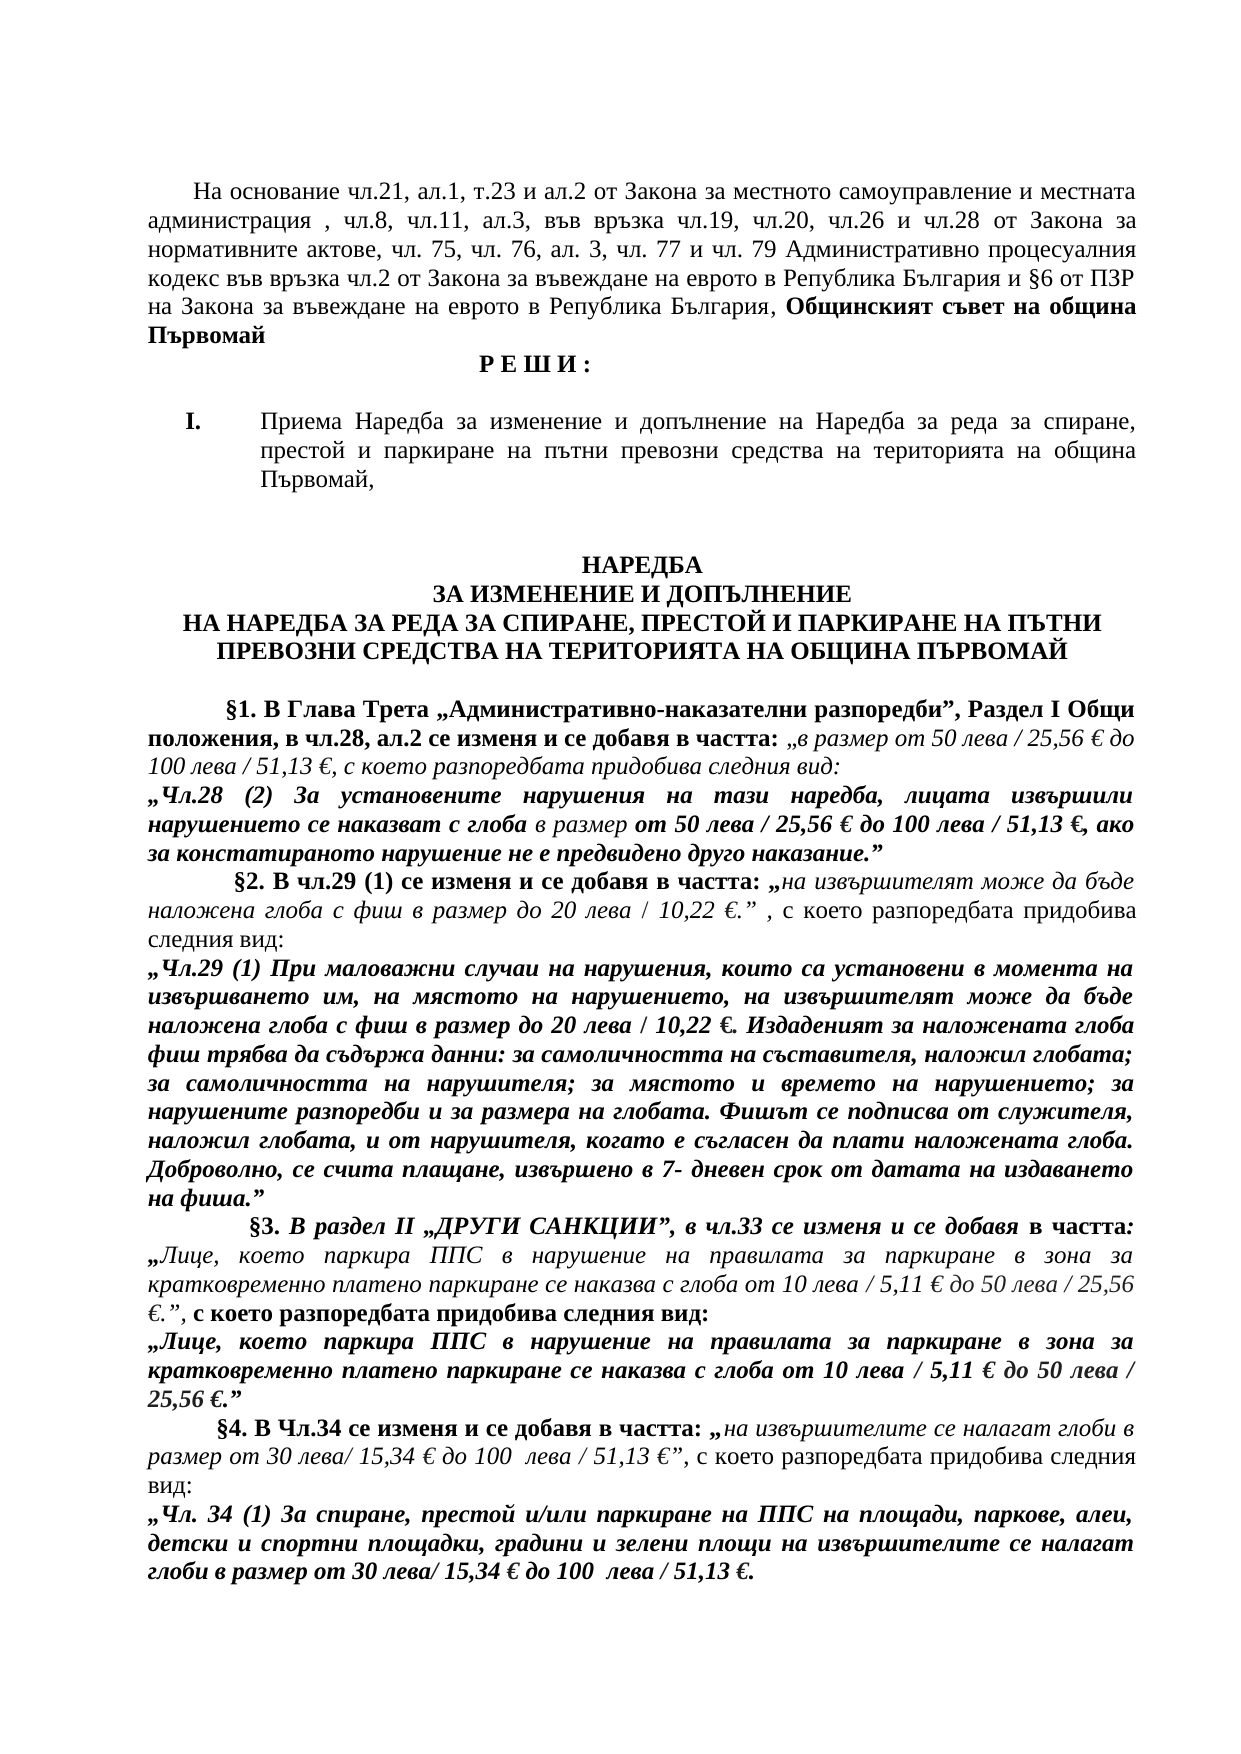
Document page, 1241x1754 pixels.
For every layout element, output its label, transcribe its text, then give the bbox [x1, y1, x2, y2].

text „Чл.28 (2) За установените нарушения на тази наредба, лицата извършили нарушението се наказват с глоба в размер от 50 лева / 25,56 € до 100 лева / 51,13 €, ако за констатираното нарушение не е предвидено друго наказание.” [148, 780, 1137, 866]
text „Лице, което паркира ППС в нарушение на правилата за паркиране в зона за кратковременно платено паркиране се наказва с глоба от 10 лева / 5,11 € до 50 лева / 25,56 €.” [148, 1326, 1137, 1413]
text На основание чл.21, ал.1, т.23 и ал.2 от Закона за местното самоуправление и местната администрация , чл.8, чл.11, ал.3, във връзка чл.19, чл.20, чл.26 и чл.28 от Закона за нормативните актове, чл. 75, чл. 76, ал. 3, чл. 77 и чл. 79 Административно процесуалния кодекс във връзка чл.2 от Закона за въвеждане на еврото в Република България и §6 от ПЗР на Закона за въвеждане на еврото в Република България, Общинският съвет на община Първомай [148, 176, 1137, 349]
text §4. В Чл.34 се изменя и се добавя в частта: „на извършителите се налагат глоби в размер от 30 лева/ 15,34 € до 100 лева / 51,13 €”, с което разпоредбата придобива следния вид: [148, 1413, 1137, 1499]
text §1. В Глава Трета „Административно-наказателни разпоредби”, Раздел I Общи положения, в чл.28, ал.2 се изменя и се добавя в частта: „в размер от 50 лева / 25,56 € до 100 лева / 51,13 €, с което разпоредбата придобива следния вид: [148, 694, 1137, 780]
text НАРЕДБА [148, 550, 1137, 579]
text „Чл.29 (1) При маловажни случаи на нарушения, които са установени в момента на извършването им, на мястото на нарушението, на извършителят може да бъде наложена глоба с фиш в размер до 20 лева / 10,22 €. Издаденият за наложената глоба фиш трябва да съдържа данни: за самоличността на съставителя, наложил глобата; за самоличността на нарушителя; за мястото и времето на нарушението; за нарушените разпоредби и за размера на глобата. Фишът се подписва от служителя, наложил глобата, и от нарушителя, когато е съгласен да плати наложената глоба. Доброволно, се счита плащане, извършено в 7- дневен срок от датата на издаването на фиша.” [148, 953, 1137, 1211]
text ЗА ИЗМЕНЕНИЕ И ДОПЪЛНЕНИЕ [148, 579, 1137, 608]
text НА НАРЕДБА ЗА РЕДА ЗА СПИРАНЕ, ПРЕСТОЙ И ПАРКИРАНЕ НА ПЪТНИ ПРЕВОЗНИ СРЕДСТВА НА ТЕРИТОРИЯТА НА ОБЩИНА ПЪРВОМАЙ [148, 608, 1137, 665]
text „Чл. 34 (1) За спиране, престой и/или паркиране на ППС на площади, паркове, алеи, детски и спортни площадки, градини и зелени площи на извършителите се налагат глоби в размер от 30 лева/ 15,34 € до 100 лева / 51,13 €. [148, 1499, 1137, 1585]
text Р Е Ш И : [148, 349, 1137, 378]
text §3. В раздел II „ДРУГИ САНКЦИИ”, в чл.33 се изменя и се добавя в частта: „Лице, което паркира ППС в нарушение на правилата за паркиране в зона за кратковременно платено паркиране се наказва с глоба от 10 лева / 5,11 € до 50 лева / 25,56 €.”, с което разпоредбата придобива следния вид: [148, 1211, 1137, 1326]
text §2. В чл.29 (1) се изменя и се добавя в частта: „на извършителят може да бъде наложена глоба с фиш в размер до 20 лева / 10,22 €.” , с което разпоредбата придобива следния вид: [148, 866, 1137, 953]
list Приема Наредба за изменение и допълнение на Наредба за реда за спиране, престой и паркиране на пътни превозни средства на територията на община Първомай, [185, 406, 1137, 493]
